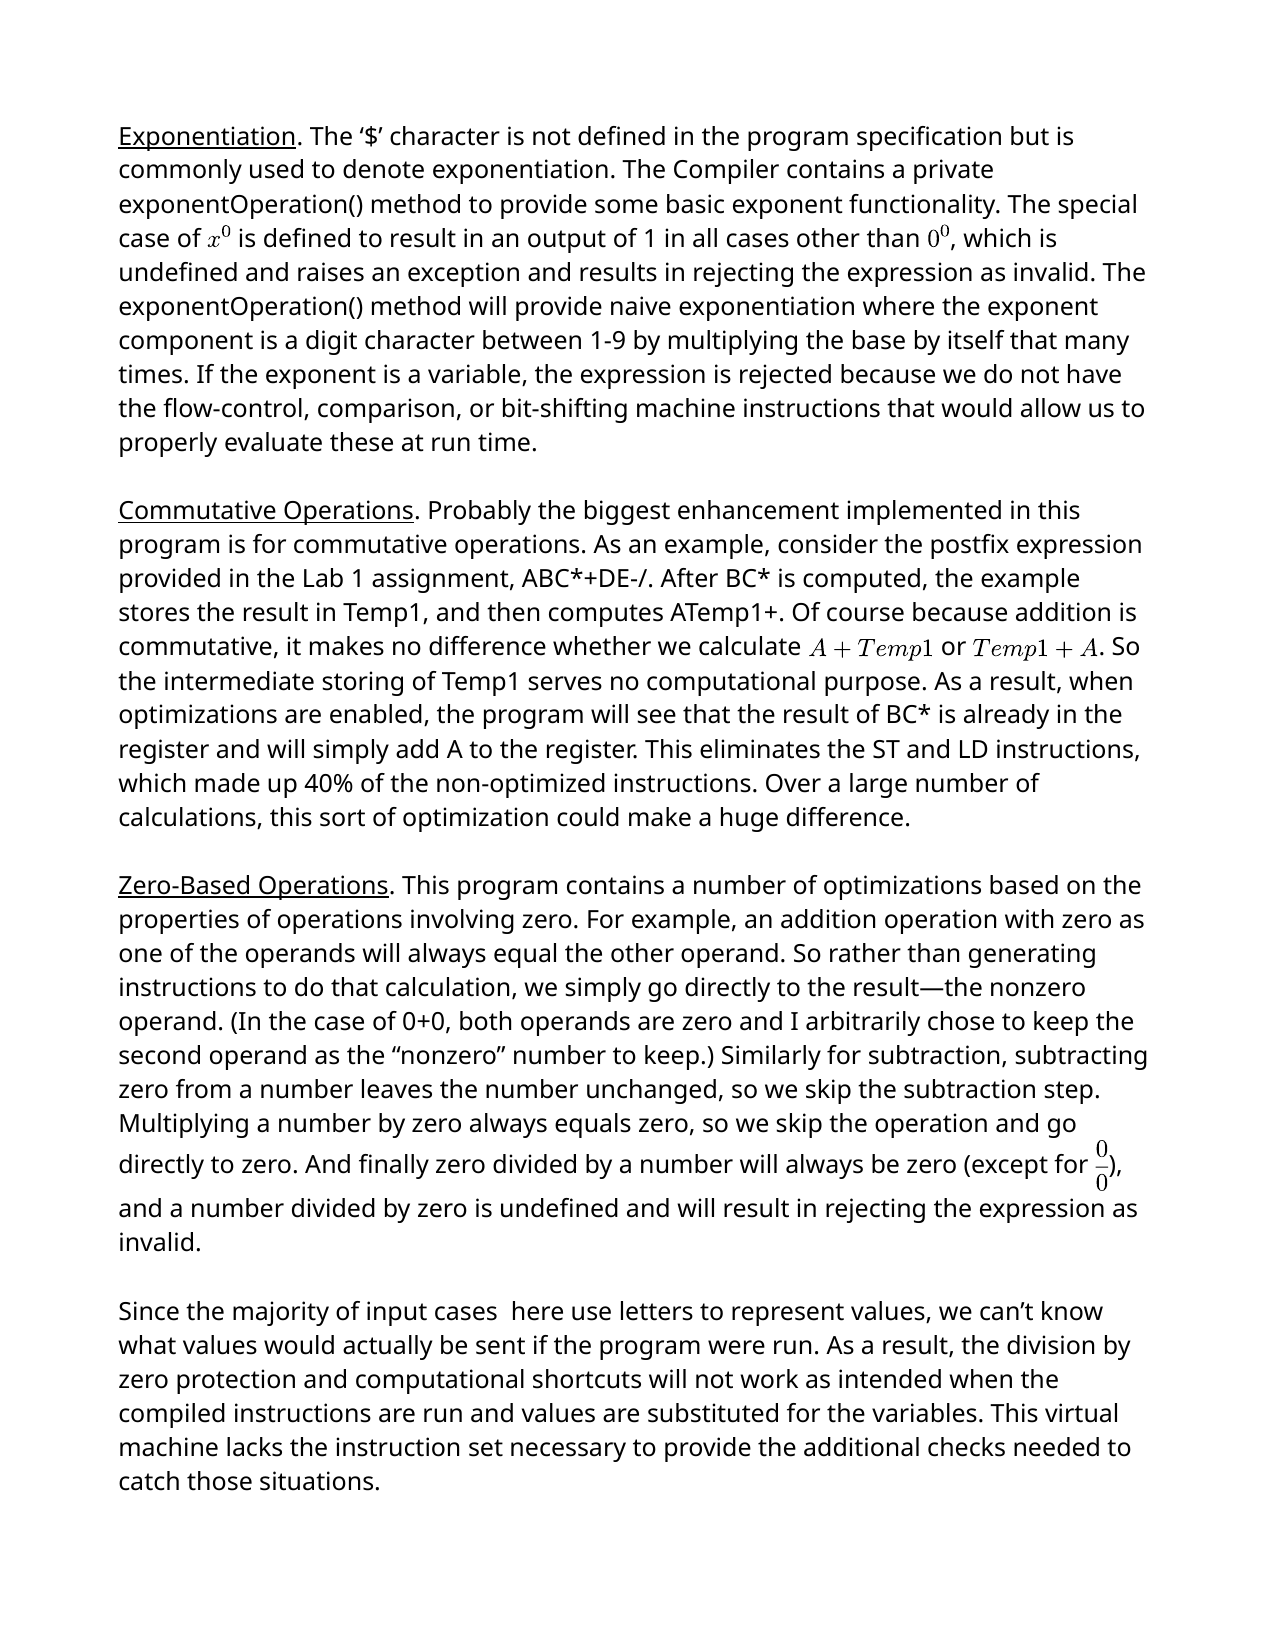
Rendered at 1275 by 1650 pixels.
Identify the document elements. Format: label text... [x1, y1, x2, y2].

text Zero-Based Operations. This program contains a number of optimizations based on the properties of operations involving zero. For example, an addition operation with zero as one of the operands will always equal the other operand. So rather than generating instructions to do that calculation, we simply go directly to the result—the nonzero operand. (In the case of 0+0, both operands are zero and I arbitrarily chose to keep the second operand as the “nonzero” number to keep.) Similarly for subtraction, subtracting zero from a number leaves the number unchanged, so we skip the subtraction step. Multiplying a number by zero always equals zero, so we skip the operation and go directly to zero. And finally zero divided by a number will always be zero (except for ), and a number divided by zero is undefined and will result in rejecting the expression as invalid. [118, 867, 1157, 1259]
text Exponentiation. The ‘$’ character is not defined in the program specification but is commonly used to denote exponentiation. The Compiler contains a private exponentOperation() method to provide some basic exponent functionality. The special case of is defined to result in an output of 1 in all cases other than , which is undefined and raises an exception and results in rejecting the expression as invalid. The exponentOperation() method will provide naive exponentiation where the exponent component is a digit character between 1-9 by multiplying the base by itself that many times. If the exponent is a variable, the expression is rejected because we do not have the flow-control, comparison, or bit-shifting machine instructions that would allow us to properly evaluate these at run time. [118, 118, 1157, 459]
text Commutative Operations. Probably the biggest enhancement implemented in this program is for commutative operations. As an example, consider the postfix expression provided in the Lab 1 assignment, ABC*+DE-/. After BC* is computed, the example stores the result in Temp1, and then computes ATemp1+. Of course because addition is commutative, it makes no difference whether we calculate or . So the intermediate storing of Temp1 serves no computational purpose. As a result, when optimizations are enabled, the program will see that the result of BC* is already in the register and will simply add A to the register. This eliminates the ST and LD instructions, which made up 40% of the non-optimized instructions. Over a large number of calculations, this sort of optimization could make a huge difference. [118, 493, 1157, 833]
text Since the majority of input cases here use letters to represent values, we can’t know what values would actually be sent if the program were run. As a result, the division by zero protection and computational shortcuts will not work as intended when the compiled instructions are run and values are substituted for the variables. This virtual machine lacks the instruction set necessary to provide the additional checks needed to catch those situations. [118, 1293, 1157, 1498]
